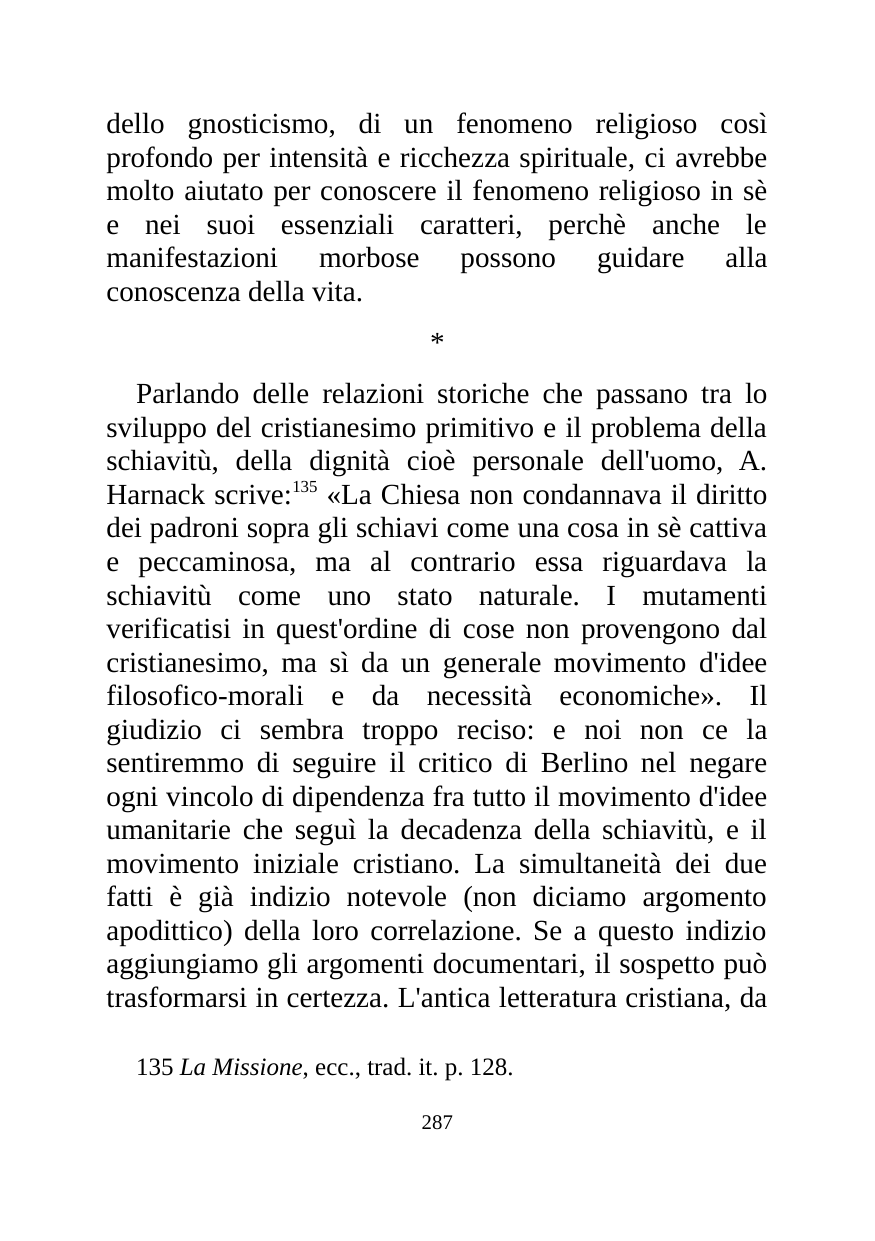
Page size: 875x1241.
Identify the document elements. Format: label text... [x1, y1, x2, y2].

text * [106, 325, 768, 359]
text Parlando delle relazioni storiche che passano tra lo sviluppo del cristianesimo primitivo e il problema della schiavitù, della dignità cioè personale dell'uomo, A. Harnack scrive: «La Chiesa non condannava il diritto dei padroni sopra gli schiavi come una cosa in sè cattiva e peccaminosa, ma al contrario essa riguardava la schiavitù come uno stato naturale. I mutamenti verificatisi in quest'ordine di cose non provengono dal cristianesimo, ma sì da un generale movimento d'idee filosofico-morali e da necessità economiche». Il giudizio ci sembra troppo reciso: e noi non ce la sentiremmo di seguire il critico di Berlino nel negare ogni vincolo di dipendenza fra tutto il movimento d'idee umanitarie che seguì la decadenza della schiavitù, e il movimento iniziale cristiano. La simultaneità dei due fatti è già indizio notevole (non diciamo argomento apodittico) della loro correlazione. Se a questo indizio aggiungiamo gli argomenti documentari, il sospetto può trasformarsi in certezza. L'antica letteratura cristiana, da [106, 376, 768, 1014]
text La Missione, ecc., trad. it. p. 128. [106, 1052, 768, 1080]
text dello gnosticismo, di un fenomeno religioso così profondo per intensità e ricchezza spirituale, ci avrebbe molto aiutato per conoscere il fenomeno religioso in sè e nei suoi essenziali caratteri, perchè anche le manifestazioni morbose possono guidare alla conoscenza della vita. [106, 106, 768, 307]
